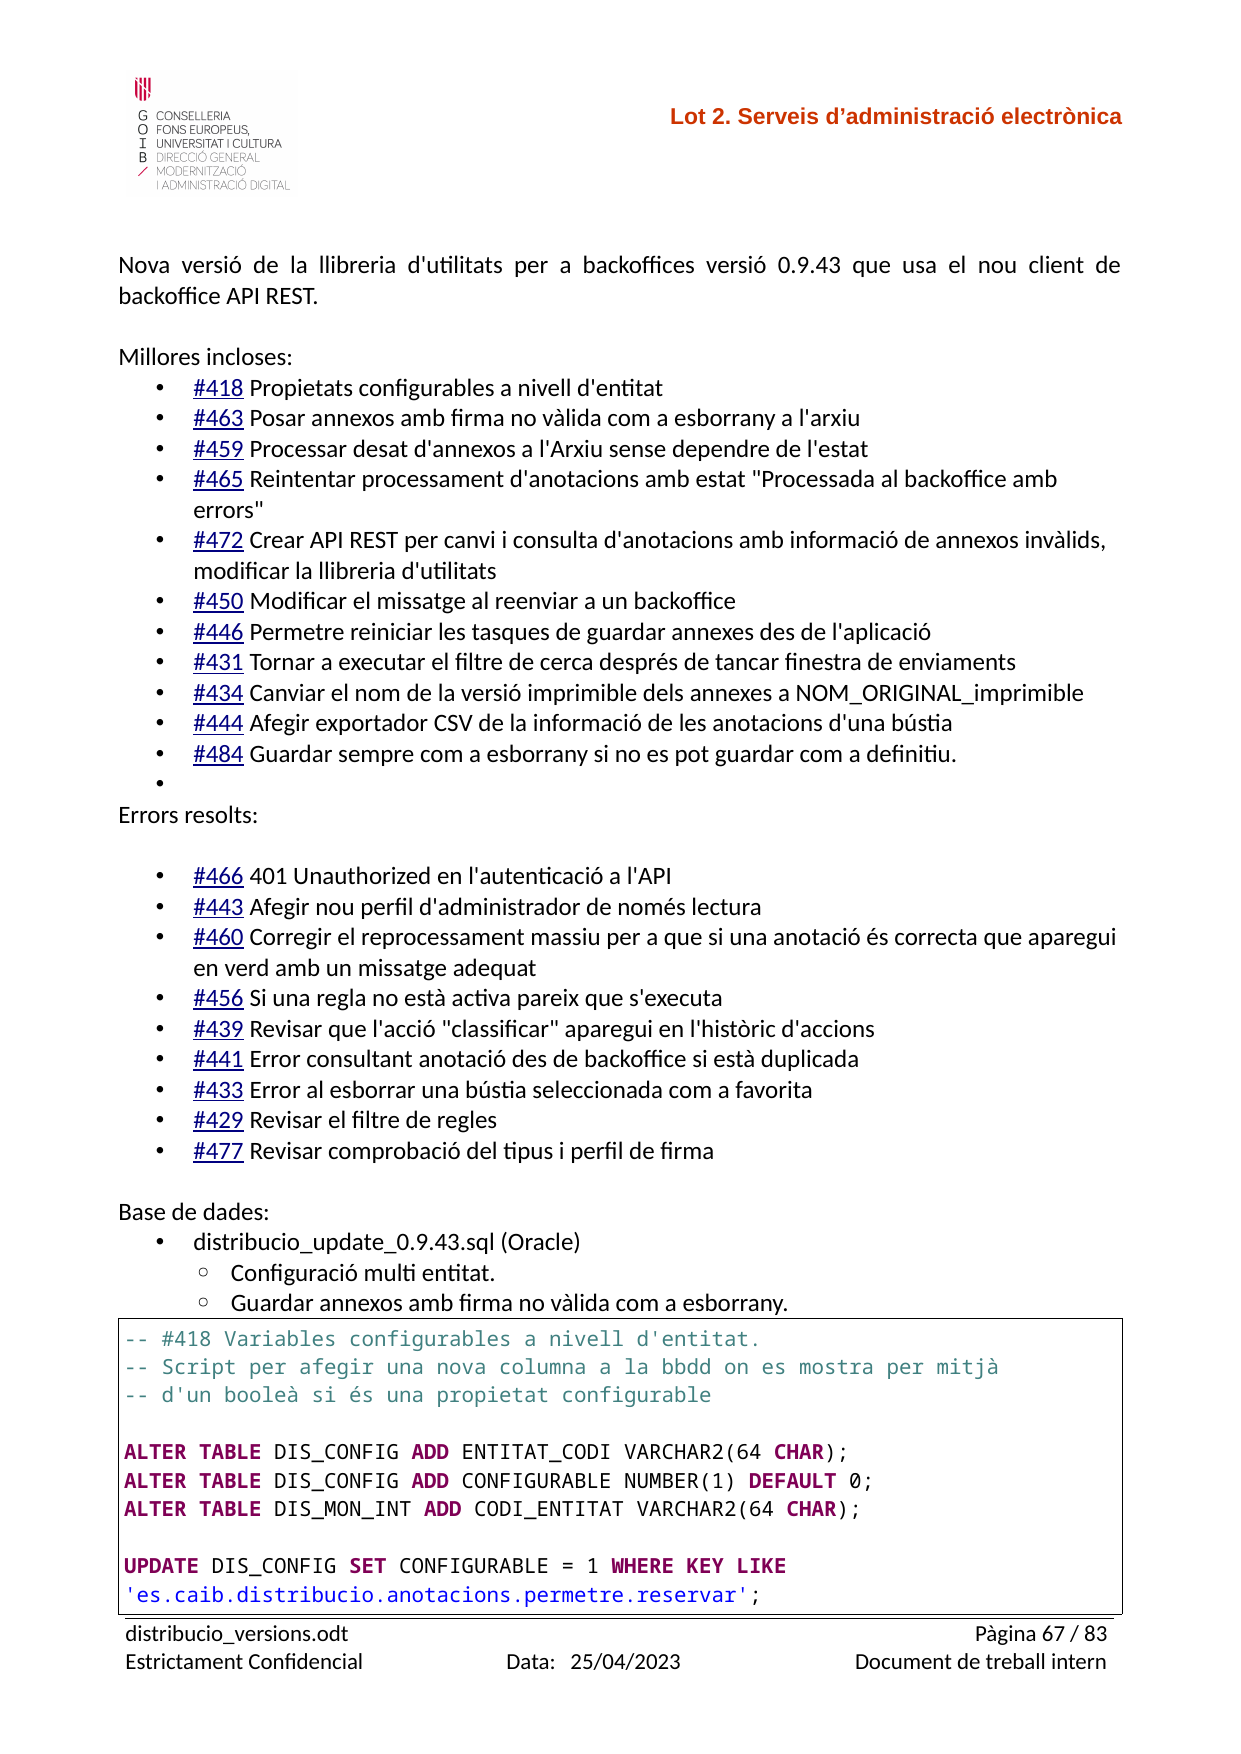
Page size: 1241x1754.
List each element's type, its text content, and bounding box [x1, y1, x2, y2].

list #456 Si una regla no està activa pareix que s'executa [156, 982, 1122, 1013]
picture [126, 70, 299, 197]
list #441 Error consultant anotació des de backoffice si està duplicada [156, 1043, 1122, 1074]
list Guardar annexos amb firma no vàlida com a esborrany. [193, 1287, 1122, 1318]
text Nova versió de la llibreria d'utilitats per a backoffices versió 0.9.43 que usa el nou client de backoffice API REST. [118, 250, 1122, 311]
list #465 Reintentar processament d'anotacions amb estat "Processada al backoffice amb errors" [156, 463, 1122, 524]
list #466 401 Unauthorized en l'autenticació a l'API [156, 860, 1122, 891]
list #450 Modificar el missatge al reenviar a un backoffice [156, 585, 1122, 616]
list #431 Tornar a executar el filtre de cerca després de tancar finestra de enviaments [156, 646, 1122, 677]
text Errors resolts: [118, 799, 1122, 829]
text Millores incloses: [118, 341, 1122, 372]
list #439 Revisar que l'acció "classificar" aparegui en l'històric d'accions [156, 1013, 1122, 1043]
list #463 Posar annexos amb firma no vàlida com a esborrany a l'arxiu [156, 402, 1122, 433]
table_header -- #418 Variables configurables a nivell d'entitat. -- Script per afegir una nova columna a la bbdd on es mostra per mitjà -- d'un booleà si és una propietat configurable ALTER TABLE DIS_CONFIG ADD ENTITAT_CODI VARCHAR2(64 CHAR); ALTER TABLE DIS_CONFIG ADD CONFIGURABLE NUMBER(1) DEFAULT 0; ALTER TABLE DIS_MON_INT ADD CODI_ENTITAT VARCHAR2(64 CHAR); UPDATE DIS_CONFIG SET CONFIGURABLE = 1 WHERE KEY LIKE 'es.caib.distribucio.anotacions.permetre.reservar'; [119, 1319, 1122, 1614]
list #460 Corregir el reprocessament massiu per a que si una anotació és correcta que aparegui en verd amb un missatge adequat [156, 921, 1122, 982]
list #472 Crear API REST per canvi i consulta d'anotacions amb informació de annexos invàlids, modificar la llibreria d'utilitats [156, 524, 1122, 585]
text Base de dades: [118, 1196, 1122, 1226]
list #444 Afegir exportador CSV de la informació de les anotacions d'una bústia [156, 707, 1122, 738]
list #459 Processar desat d'annexos a l'Arxiu sense dependre de l'estat [156, 433, 1122, 463]
list #443 Afegir nou perfil d'administrador de només lectura [156, 891, 1122, 921]
list distribucio_update_0.9.43.sql (Oracle) [156, 1226, 1122, 1257]
list #484 Guardar sempre com a esborrany si no es pot guardar com a definitiu. [156, 738, 1122, 768]
list #433 Error al esborrar una bústia seleccionada com a favorita [156, 1074, 1122, 1104]
list #477 Revisar comprobació del tipus i perfil de firma [156, 1135, 1122, 1165]
list #429 Revisar el filtre de regles [156, 1104, 1122, 1135]
list #446 Permetre reiniciar les tasques de guardar annexes des de l'aplicació [156, 616, 1122, 646]
list #418 Propietats configurables a nivell d'entitat [156, 372, 1122, 402]
list #434 Canviar el nom de la versió imprimible dels annexes a NOM_ORIGINAL_imprimible [156, 677, 1122, 707]
list Configuració multi entitat. [193, 1257, 1122, 1287]
